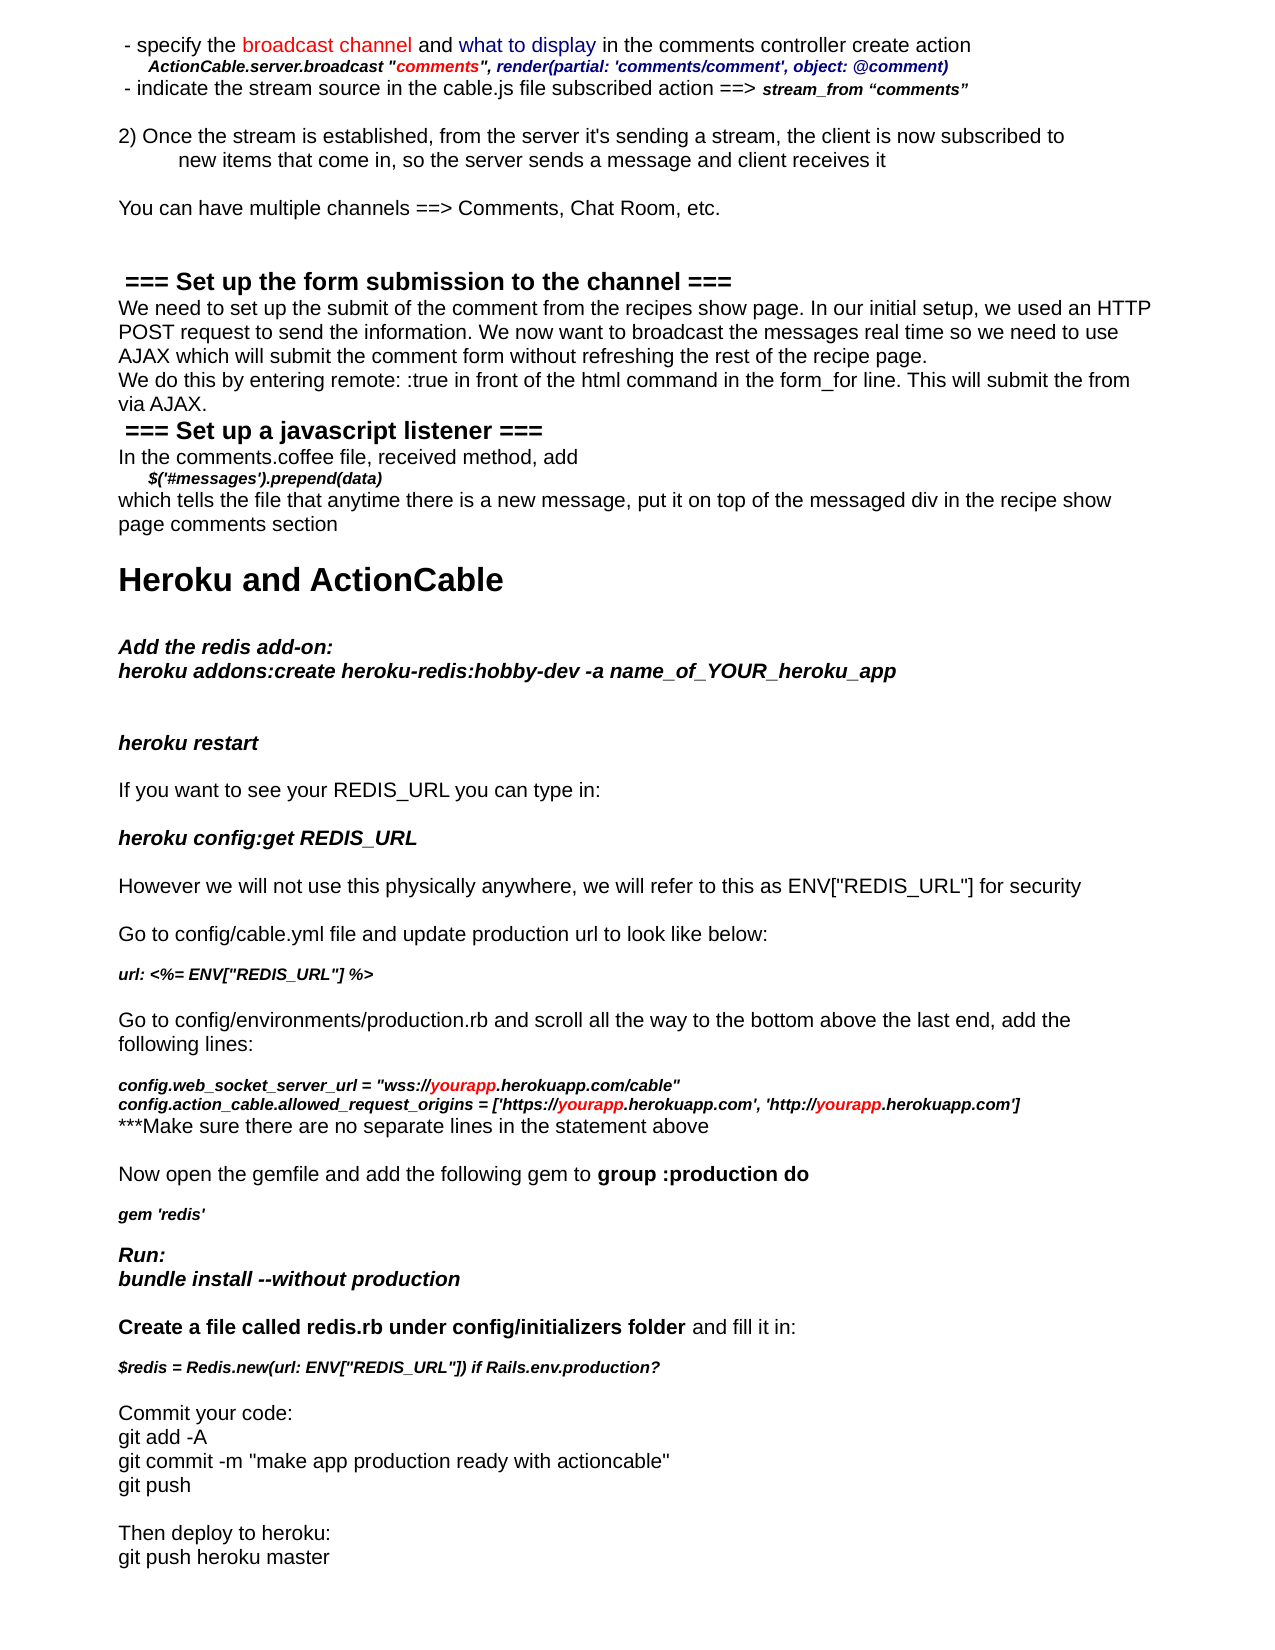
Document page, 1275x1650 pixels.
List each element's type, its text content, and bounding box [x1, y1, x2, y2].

text Run: bundle install --without production [118, 1243, 1157, 1291]
text Go to config/cable.yml file and update production url to look like below: [118, 922, 1157, 946]
subtitle === Set up the form submission to the channel === [118, 267, 1157, 296]
text gem 'redis' [118, 1186, 1157, 1224]
text Add the redis add-on: heroku addons:create heroku-redis:hobby-dev -a name_of_YOUR_heroku_app [118, 634, 1157, 682]
text - specify the broadcast channel and what to display in the comments controller create action [118, 33, 1157, 57]
text You can have multiple channels ==> Comments, Chat Room, etc. [118, 196, 1157, 219]
text We do this by entering remote: :true in front of the html command in the form_for line. This will submit the from via AJAX. [118, 368, 1157, 416]
text $('#messages').prepend(data) [118, 469, 1157, 488]
text Now open the gemfile and add the following gem to group :production do [118, 1138, 1157, 1186]
text Go to config/environments/production.rb and scroll all the way to the bottom above the last end, add the following lines: [118, 1008, 1157, 1056]
text config.web_socket_server_url = "wss://yourapp.herokuapp.com/cable" config.action_cable.allowed_request_origins = ['https://yourapp.herokuapp.com', 'http://yourapp.herokuapp.com'] [118, 1056, 1157, 1114]
text which tells the file that anytime there is a new message, put it on top of the messaged div in the recipe show page comments section [118, 488, 1157, 536]
text heroku restart [118, 706, 1157, 754]
text ***Make sure there are no separate lines in the statement above [118, 1114, 1157, 1138]
text Commit your code: git add -A git commit -m "make app production ready with actioncable" git push [118, 1401, 1157, 1497]
text In the comments.coffee file, received method, add [118, 445, 1157, 469]
text However we will not use this physically anywhere, we will refer to this as ENV["REDIS_URL"] for security [118, 874, 1157, 898]
subtitle === Set up a javascript listener === [118, 416, 1157, 445]
text $redis = Redis.new(url: ENV["REDIS_URL"]) if Rails.env.production? [118, 1339, 1157, 1377]
text - indicate the stream source in the cable.js file subscribed action ==> stream_from “comments” [118, 76, 1157, 100]
text Create a file called redis.rb under config/initializers folder and fill it in: [118, 1315, 1157, 1339]
text ActionCable.server.broadcast "comments", render(partial: 'comments/comment', object: @comment) [118, 57, 1157, 76]
text heroku config:get REDIS_URL [118, 802, 1157, 850]
text If you want to see your REDIS_URL you can type in: [118, 778, 1157, 802]
text Then deploy to heroku: git push heroku master [118, 1521, 1157, 1569]
text 2) Once the stream is established, from the server it's sending a stream, the client is now subscribed to new items that come in, so the server sends a message and client receives it [118, 124, 1157, 172]
text url: <%= ENV["REDIS_URL"] %> [118, 946, 1157, 984]
text We need to set up the submit of the comment from the recipes show page. In our initial setup, we used an HTTP POST request to send the information. We now want to broadcast the messages real time so we need to use AJAX which will submit the comment form without refreshing the rest of the recipe page. [118, 296, 1157, 368]
subtitle Heroku and ActionCable [118, 560, 1157, 598]
